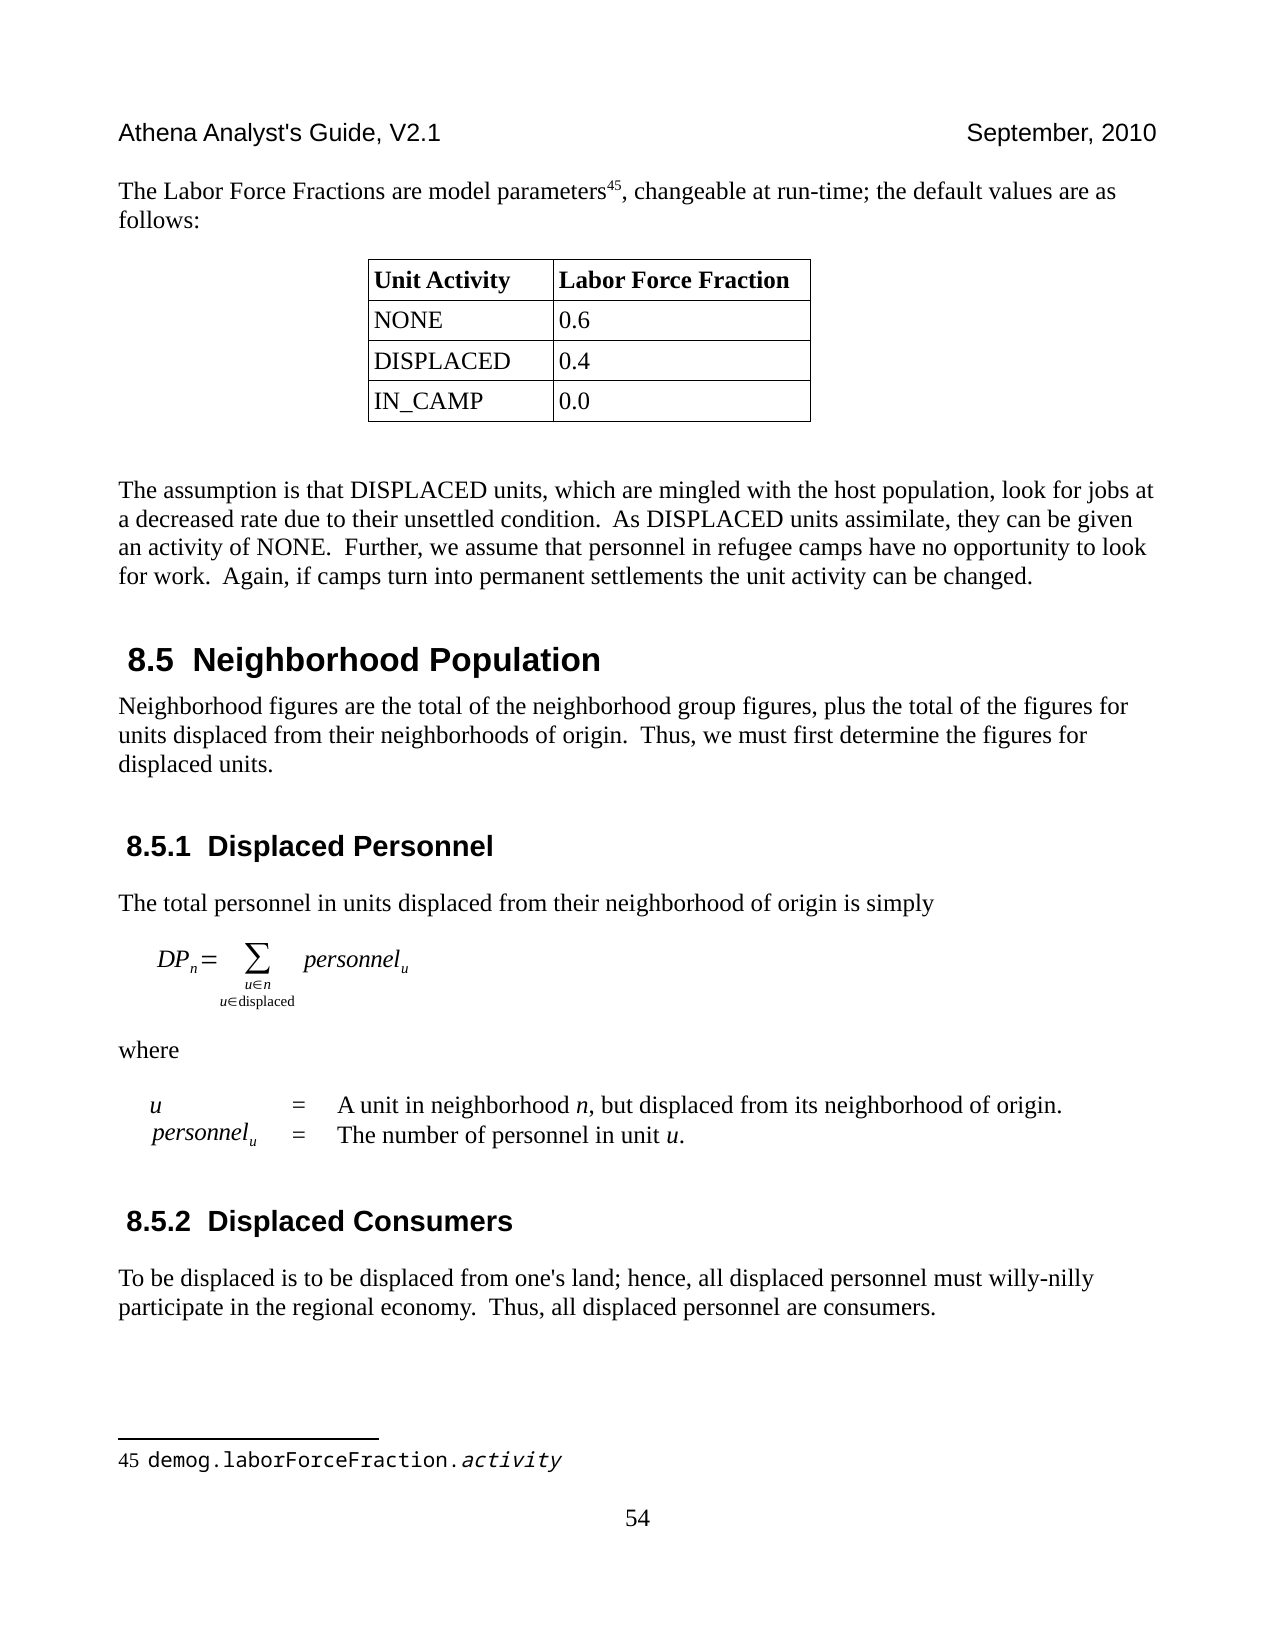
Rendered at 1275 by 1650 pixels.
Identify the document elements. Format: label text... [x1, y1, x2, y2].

subtitle Displaced Personnel [118, 829, 1157, 862]
text u = A unit in neighborhood n, but displaced from its neighborhood of origin. [149, 1090, 1157, 1119]
text demog.laborForceFraction.activity [118, 1445, 1157, 1474]
subtitle Neighborhood Population [118, 641, 1157, 679]
text The Labor Force Fractions are model parameters, changeable at run-time; the default values are as follows: [118, 176, 1157, 234]
table_cell NONE [369, 301, 553, 340]
table_header Labor Force Fraction [554, 260, 810, 300]
table_cell 0.0 [554, 381, 810, 421]
table_cell IN_CAMP [369, 381, 553, 421]
text Neighborhood figures are the total of the neighborhood group figures, plus the total of the figures for units displaced from their neighborhoods of origin. Thus, we must first determine the figures for displaced units. [118, 691, 1157, 778]
table_header Unit Activity [369, 260, 553, 300]
table_cell 0.6 [554, 301, 810, 340]
table_cell DISPLACED [369, 341, 553, 380]
text The assumption is that DISPLACED units, which are mingled with the host population, look for jobs at a decreased rate due to their unsettled condition. As DISPLACED units assimilate, they can be given an activity of NONE. Further, we assume that personnel in refugee camps have no opportunity to look for work. Again, if camps turn into permanent settlements the unit activity can be changed. [118, 475, 1157, 590]
text = The number of personnel in unit u. [149, 1119, 1157, 1150]
text where [118, 1036, 1157, 1064]
text To be displaced is to be displaced from one's land; hence, all displaced personnel must willy-nilly participate in the regional economy. Thus, all displaced personnel are consumers. [118, 1263, 1157, 1321]
table_cell 0.4 [554, 341, 810, 380]
text The total personnel in units displaced from their neighborhood of origin is simply [118, 888, 1157, 917]
subtitle Displaced Consumers [118, 1204, 1157, 1238]
